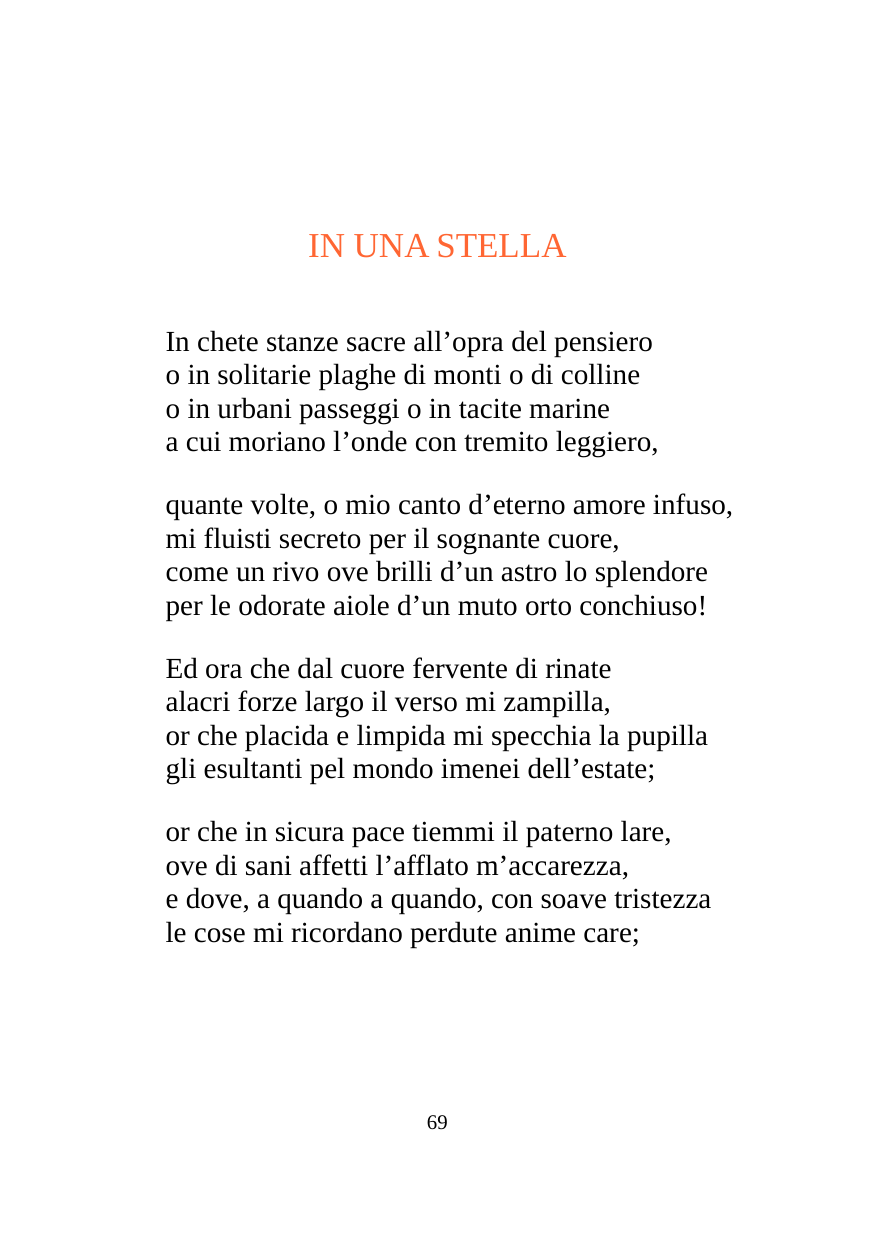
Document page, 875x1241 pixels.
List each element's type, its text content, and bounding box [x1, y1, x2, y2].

subtitle IN UNA STELLA [106, 224, 768, 264]
text or che in sicura pace tiemmi il paterno lare, ove di sani affetti l’afflato m’accarezza, e dove, a quando a quando, con soave tristezza le cose mi ricordano perdute anime care; [165, 814, 768, 949]
text In chete stanze sacre all’opra del pensiero o in solitarie plaghe di monti o di colline o in urbani passeggi o in tacite marine a cui moriano l’onde con tremito leggiero, [165, 324, 768, 458]
text Ed ora che dal cuore fervente di rinate alacri forze largo il verso mi zampilla, or che placida e limpida mi specchia la pupilla gli esultanti pel mondo imenei dell’estate; [165, 651, 768, 785]
text quante volte, o mio canto d’eterno amore infuso, mi fluisti secreto per il sognante cuore, come un rivo ove brilli d’un astro lo splendore per le odorate aiole d’un muto orto conchiuso! [165, 487, 768, 621]
